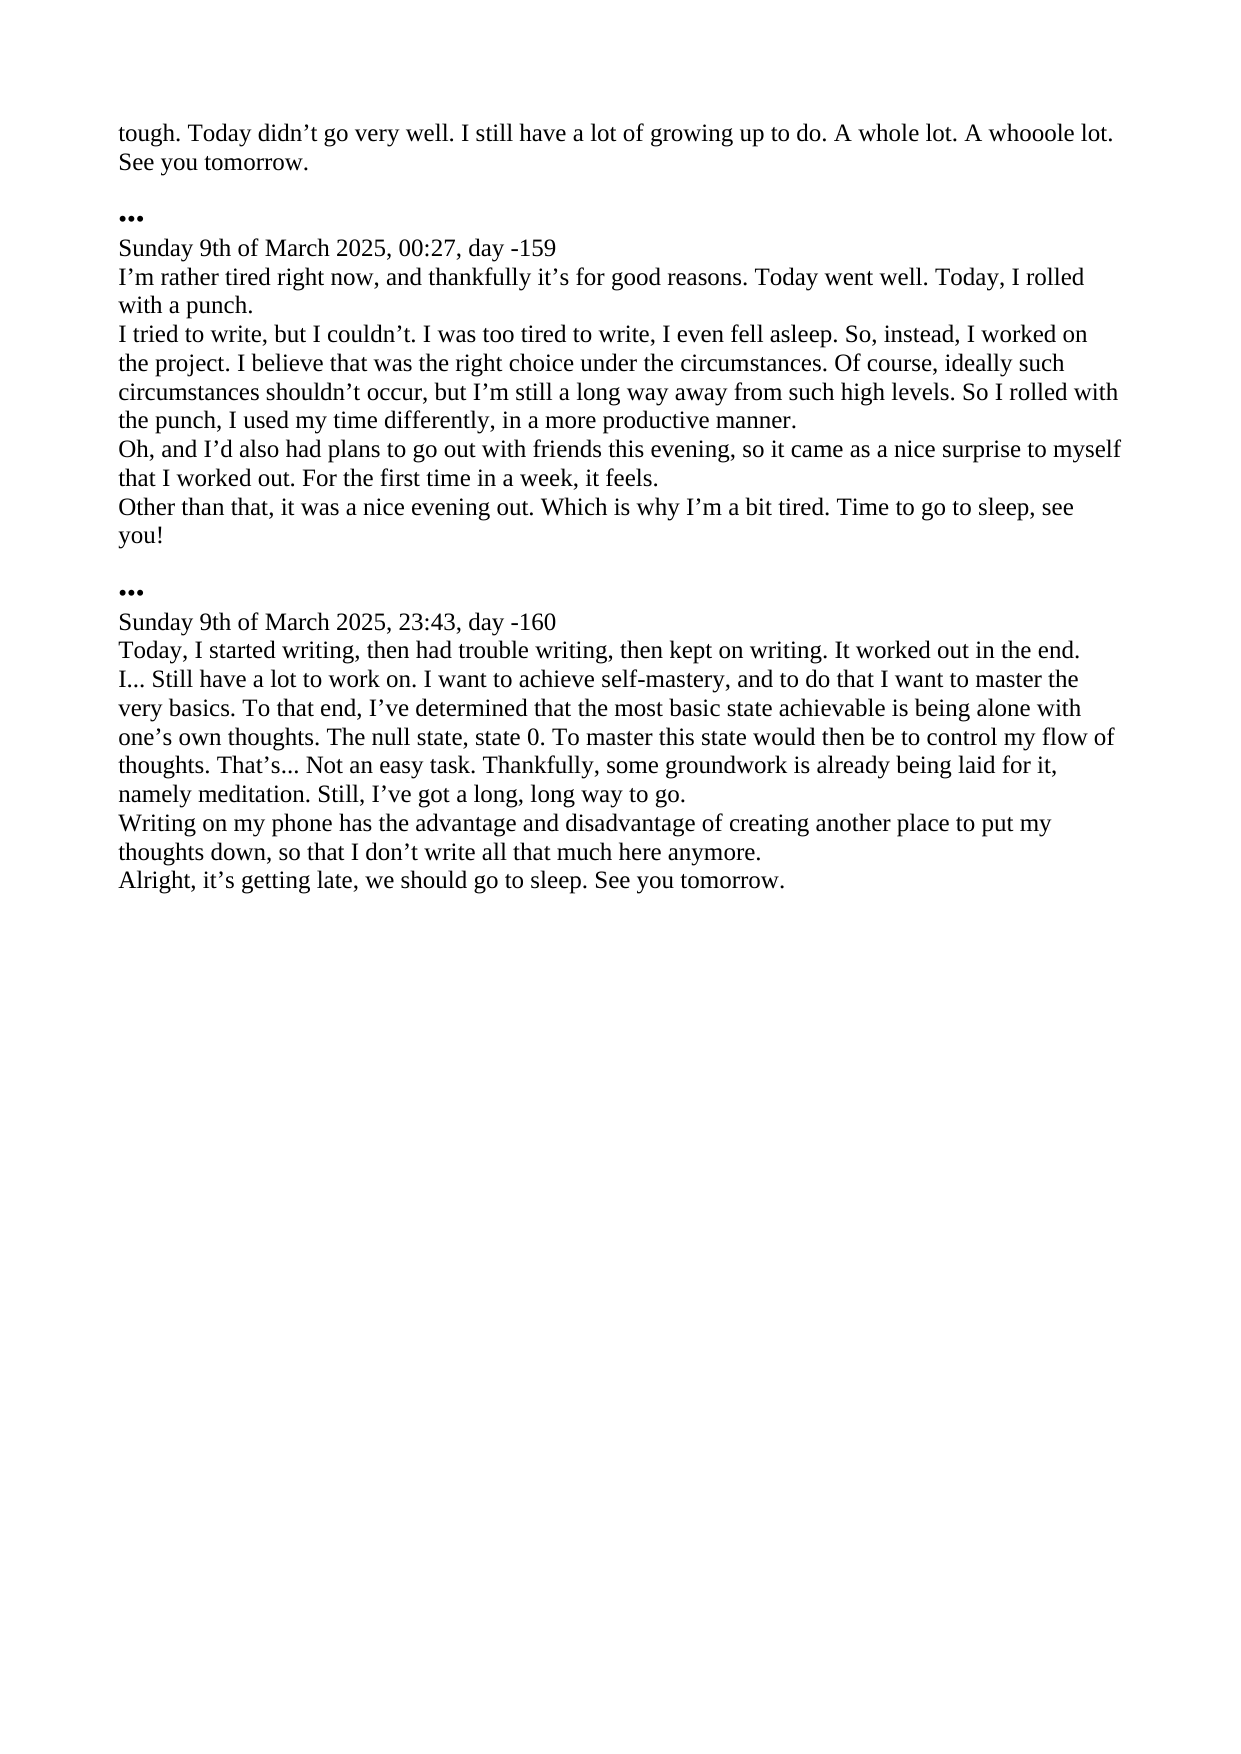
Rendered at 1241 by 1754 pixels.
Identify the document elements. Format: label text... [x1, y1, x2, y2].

text Writing on my phone has the advantage and disadvantage of creating another place to put my thoughts down, so that I don’t write all that much here anymore. [118, 808, 1122, 866]
text tough. Today didn’t go very well. I still have a lot of growing up to do. A whole lot. A whooole lot. See you tomorrow. [118, 118, 1122, 176]
text Alright, it’s getting late, we should go to sleep. See you tomorrow. [118, 866, 1122, 894]
text Sunday 9th of March 2025, 00:27, day -159 [118, 233, 1122, 262]
text ••• [118, 204, 1122, 233]
text Oh, and I’d also had plans to go out with friends this evening, so it came as a nice surprise to myself that I worked out. For the first time in a week, it feels. [118, 434, 1122, 492]
text Sunday 9th of March 2025, 23:43, day -160 [118, 607, 1122, 636]
text I’m rather tired right now, and thankfully it’s for good reasons. Today went well. Today, I rolled with a punch. [118, 262, 1122, 319]
text I tried to write, but I couldn’t. I was too tired to write, I even fell asleep. So, instead, I worked on the project. I believe that was the right choice under the circumstances. Of course, ideally such circumstances shouldn’t occur, but I’m still a long way away from such high levels. So I rolled with the punch, I used my time differently, in a more productive manner. [118, 319, 1122, 434]
text I... Still have a lot to work on. I want to achieve self-mastery, and to do that I want to master the very basics. To that end, I’ve determined that the most basic state achievable is being alone with one’s own thoughts. The null state, state 0. To master this state would then be to control my flow of thoughts. That’s... Not an easy task. Thankfully, some groundwork is already being laid for it, namely meditation. Still, I’ve got a long, long way to go. [118, 664, 1122, 808]
text ••• [118, 578, 1122, 607]
text Other than that, it was a nice evening out. Which is why I’m a bit tired. Time to go to sleep, see you! [118, 492, 1122, 549]
text Today, I started writing, then had trouble writing, then kept on writing. It worked out in the end. [118, 636, 1122, 664]
